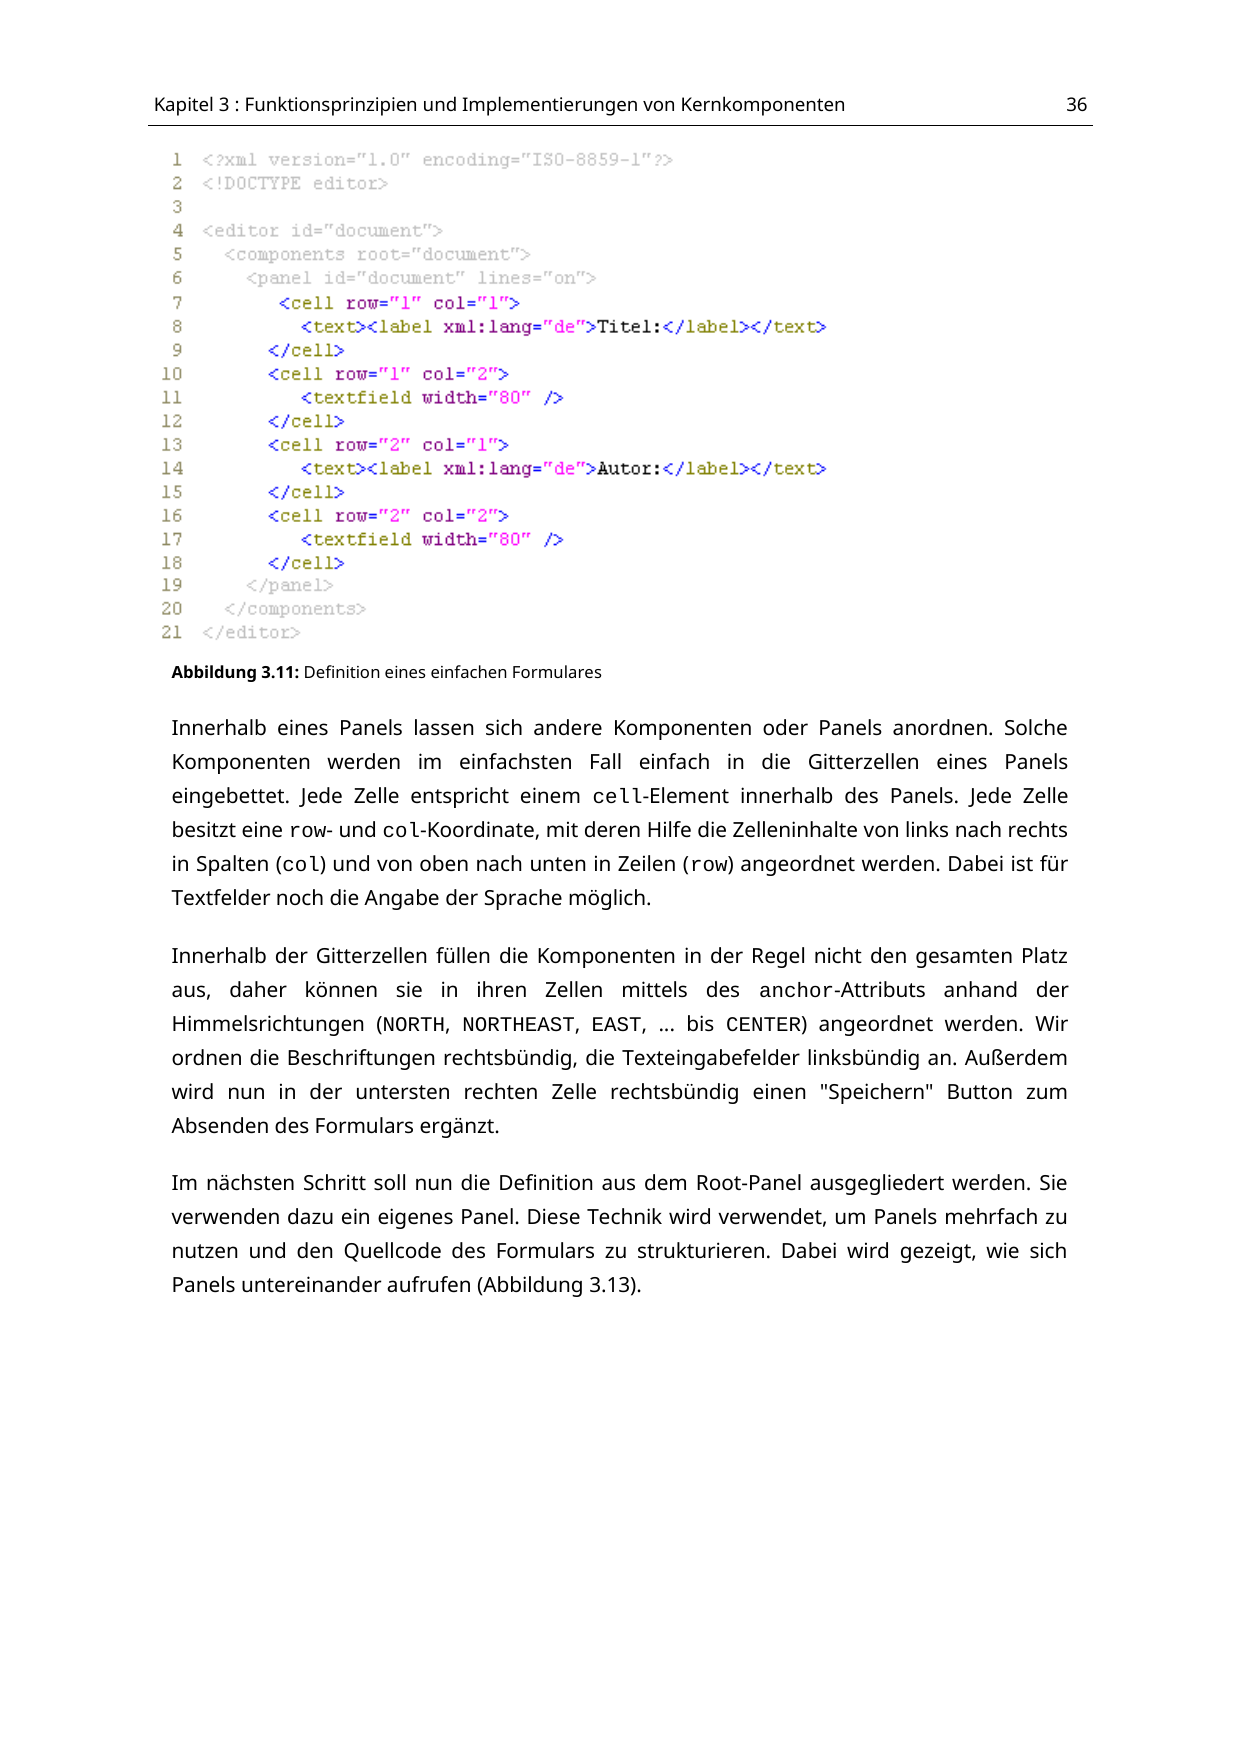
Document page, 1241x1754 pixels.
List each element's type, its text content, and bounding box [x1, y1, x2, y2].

text Innerhalb eines Panels lassen sich andere Komponenten oder Panels anordnen. Solche Komponenten werden im einfachsten Fall einfach in die Gitterzellen eines Panels eingebettet. Jede Zelle entspricht einem cell-Element innerhalb des Panels. Jede Zelle besitzt eine row- und col-Koordinate, mit deren Hilfe die Zelleninhalte von links nach rechts in Spalten (col) und von oben nach unten in Zeilen (row) angeordnet werden. Dabei ist für Textfelder noch die Angabe der Sprache möglich. [148, 148, 1069, 912]
text Innerhalb der Gitterzellen füllen die Komponenten in der Regel nicht den gesamten Platz aus, daher können sie in ihren Zellen mittels des anchor-Attributs anhand der Himmelsrichtungen (NORTH, NORTHEAST, EAST, ... bis CENTER) angeordnet werden. Wir ordnen die Beschriftungen rechtsbündig, die Texteingabefelder linksbündig an. Außerdem wird nun in der untersten rechten Zelle rechtsbündig einen "Speichern" Button zum Absenden des Formulars ergänzt. [171, 941, 1069, 1139]
text Im nächsten Schritt soll nun die Definition aus dem Root-Panel ausgegliedert werden. Sie verwenden dazu ein eigenes Panel. Diese Technik wird verwendet, um Panels mehrfach zu nutzen und den Quellcode des Formulars zu strukturieren. Dabei wird gezeigt, wie sich Panels untereinander aufrufen (Abbildung 3.13). [171, 1168, 1069, 1298]
text Abbildung 3.12: Definition eines einfachen Formulares [171, 645, 868, 684]
